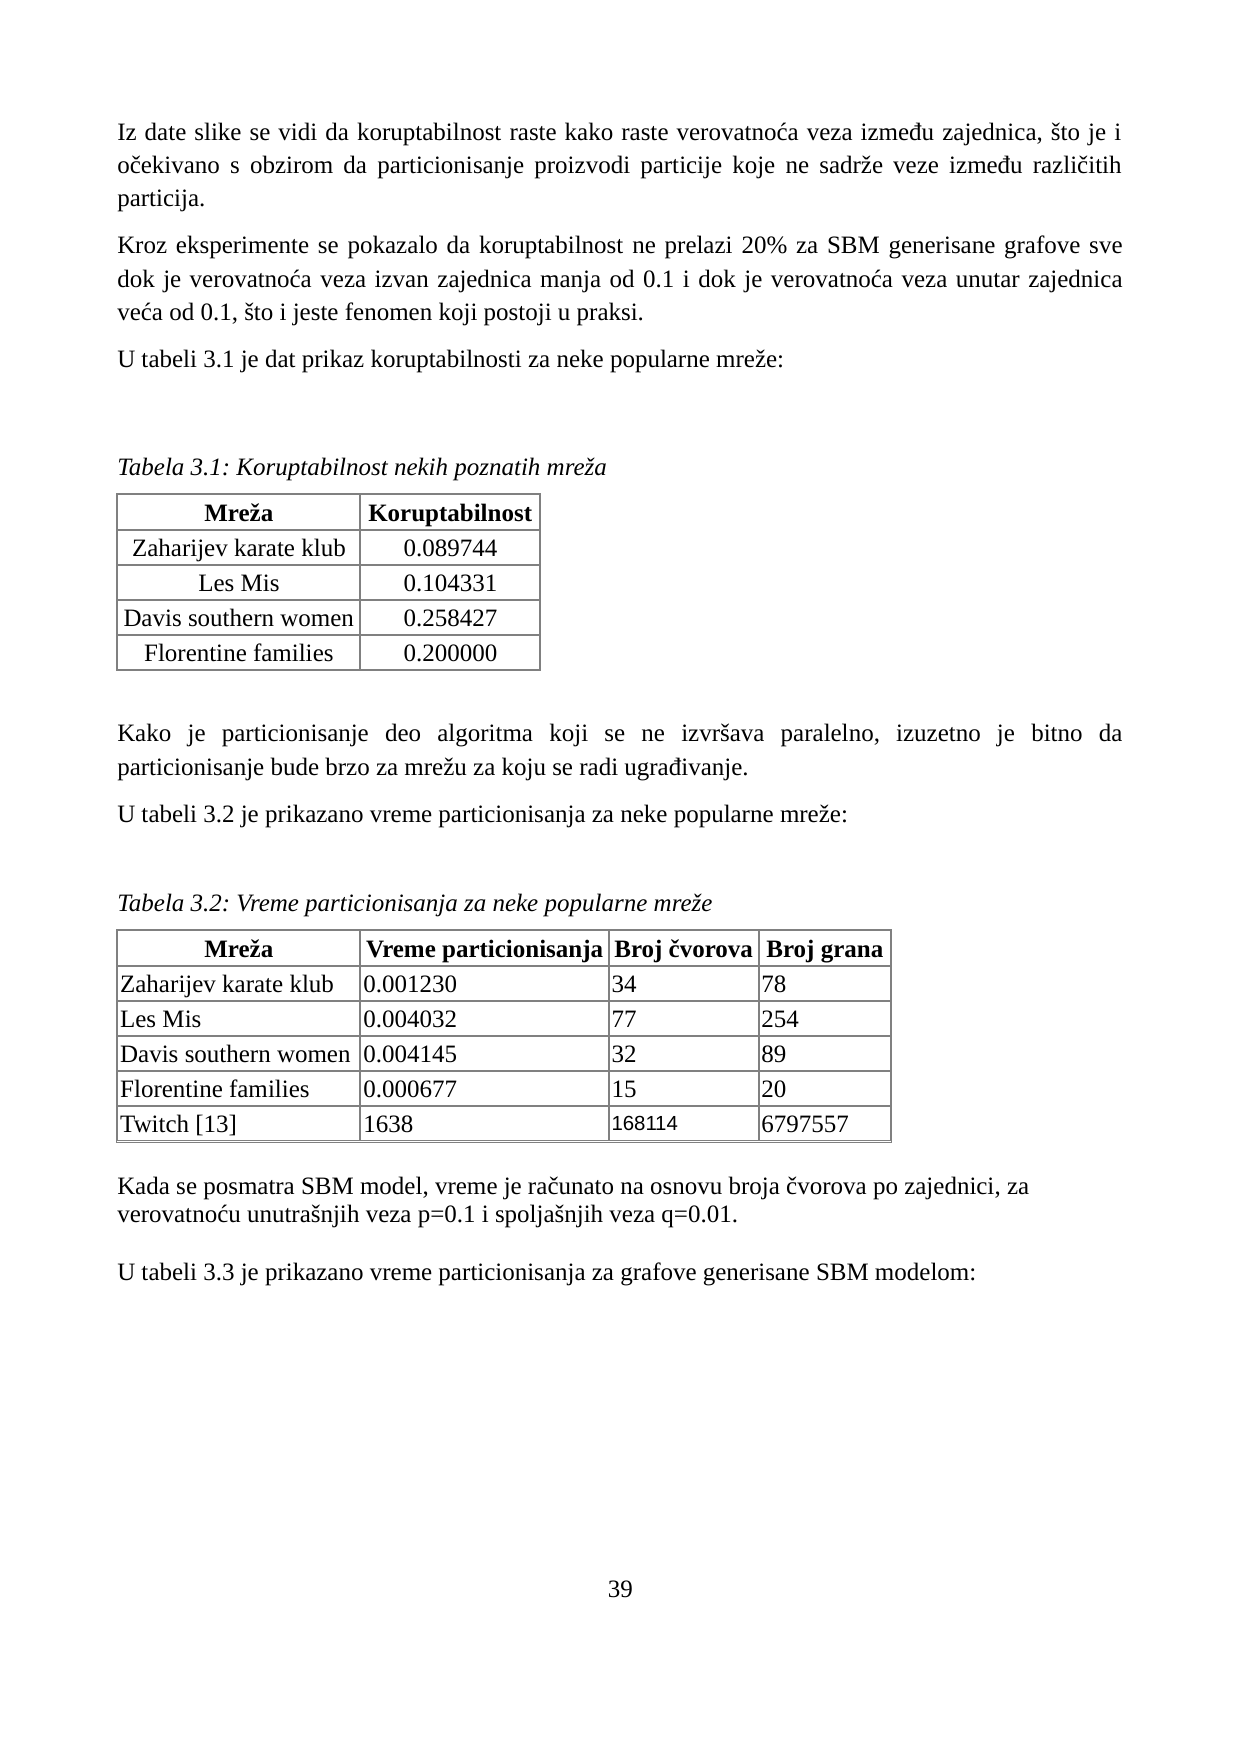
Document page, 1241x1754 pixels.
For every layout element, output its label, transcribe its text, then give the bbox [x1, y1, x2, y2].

table_cell 0.004032 [361, 1002, 608, 1035]
text U tabeli 3.3 je prikazano vreme particionisanja za grafove generisane SBM modelom: [117, 1257, 1123, 1286]
table_cell 0.000677 [361, 1072, 608, 1105]
text Tabela 3.1: Koruptabilnost nekih poznatih mreža [117, 452, 1123, 481]
table_cell 0.104331 [361, 566, 539, 599]
table_header Mreža [118, 495, 359, 529]
table_header Koruptabilnost [361, 495, 539, 529]
table_cell Les Mis [118, 1002, 359, 1035]
text Tabela 3.2: Vreme particionisanja za neke popularne mreže [117, 888, 1123, 917]
table_cell 6797557 [760, 1107, 890, 1140]
table_cell 32 [610, 1037, 758, 1070]
text U tabeli 3.2 je prikazano vreme particionisanja za neke popularne mreže: [117, 799, 1123, 828]
table_header Broj čvorova [610, 931, 758, 965]
table_cell Davis southern women [118, 601, 359, 634]
table_cell 89 [760, 1037, 890, 1070]
text Kako je particionisanje deo algoritma koji se ne izvršava paralelno, izuzetno je bitno da particionisanje bude brzo za mrežu za koju se radi ugrađivanje. [117, 718, 1123, 780]
table_cell 0.089744 [361, 531, 539, 564]
table_cell 78 [760, 967, 890, 1000]
table_cell Zaharijev karate klub [118, 531, 359, 564]
table_cell 168114 [610, 1107, 758, 1140]
table_cell 34 [610, 967, 758, 1000]
table_header Vreme particionisanja [361, 931, 608, 965]
table_cell 0.004145 [361, 1037, 608, 1070]
table_cell 77 [610, 1002, 758, 1035]
table_cell 1638 [361, 1107, 608, 1140]
table_cell 0.258427 [361, 601, 539, 634]
table_cell 15 [610, 1072, 758, 1105]
table_cell Zaharijev karate klub [118, 967, 359, 1000]
table_cell 254 [760, 1002, 890, 1035]
table_cell Les Mis [118, 566, 359, 599]
table_cell Twitch [13] [118, 1107, 359, 1140]
table_cell 0.200000 [361, 636, 539, 669]
table_cell 20 [760, 1072, 890, 1105]
table_cell Florentine families [118, 636, 359, 669]
table_header Broj grana [760, 931, 890, 965]
table_cell 0.001230 [361, 967, 608, 1000]
table_header Mreža [118, 931, 359, 965]
text U tabeli 3.1 je dat prikaz koruptabilnosti za neke popularne mreže: [117, 344, 1123, 373]
text Kada se posmatra SBM model, vreme je računato na osnovu broja čvorova po zajednici, za verovatnoću unutrašnjih veza p=0.1 i spoljašnjih veza q=0.01. [117, 1171, 1123, 1228]
text Kroz eksperimente se pokazalo da koruptabilnost ne prelazi 20% za SBM generisane grafove sve dok je verovatnoća veza izvan zajednica manja od 0.1 i dok je verovatnoća veza unutar zajednica veća od 0.1, što i jeste fenomen koji postoji u praksi. [117, 231, 1123, 325]
table_cell Davis southern women [118, 1037, 359, 1070]
text Iz date slike se vidi da koruptabilnost raste kako raste verovatnoća veza između zajednica, što je i očekivano s obzirom da particionisanje proizvodi particije koje ne sadrže veze između različitih particija. [117, 117, 1123, 212]
table_cell Florentine families [118, 1072, 359, 1105]
